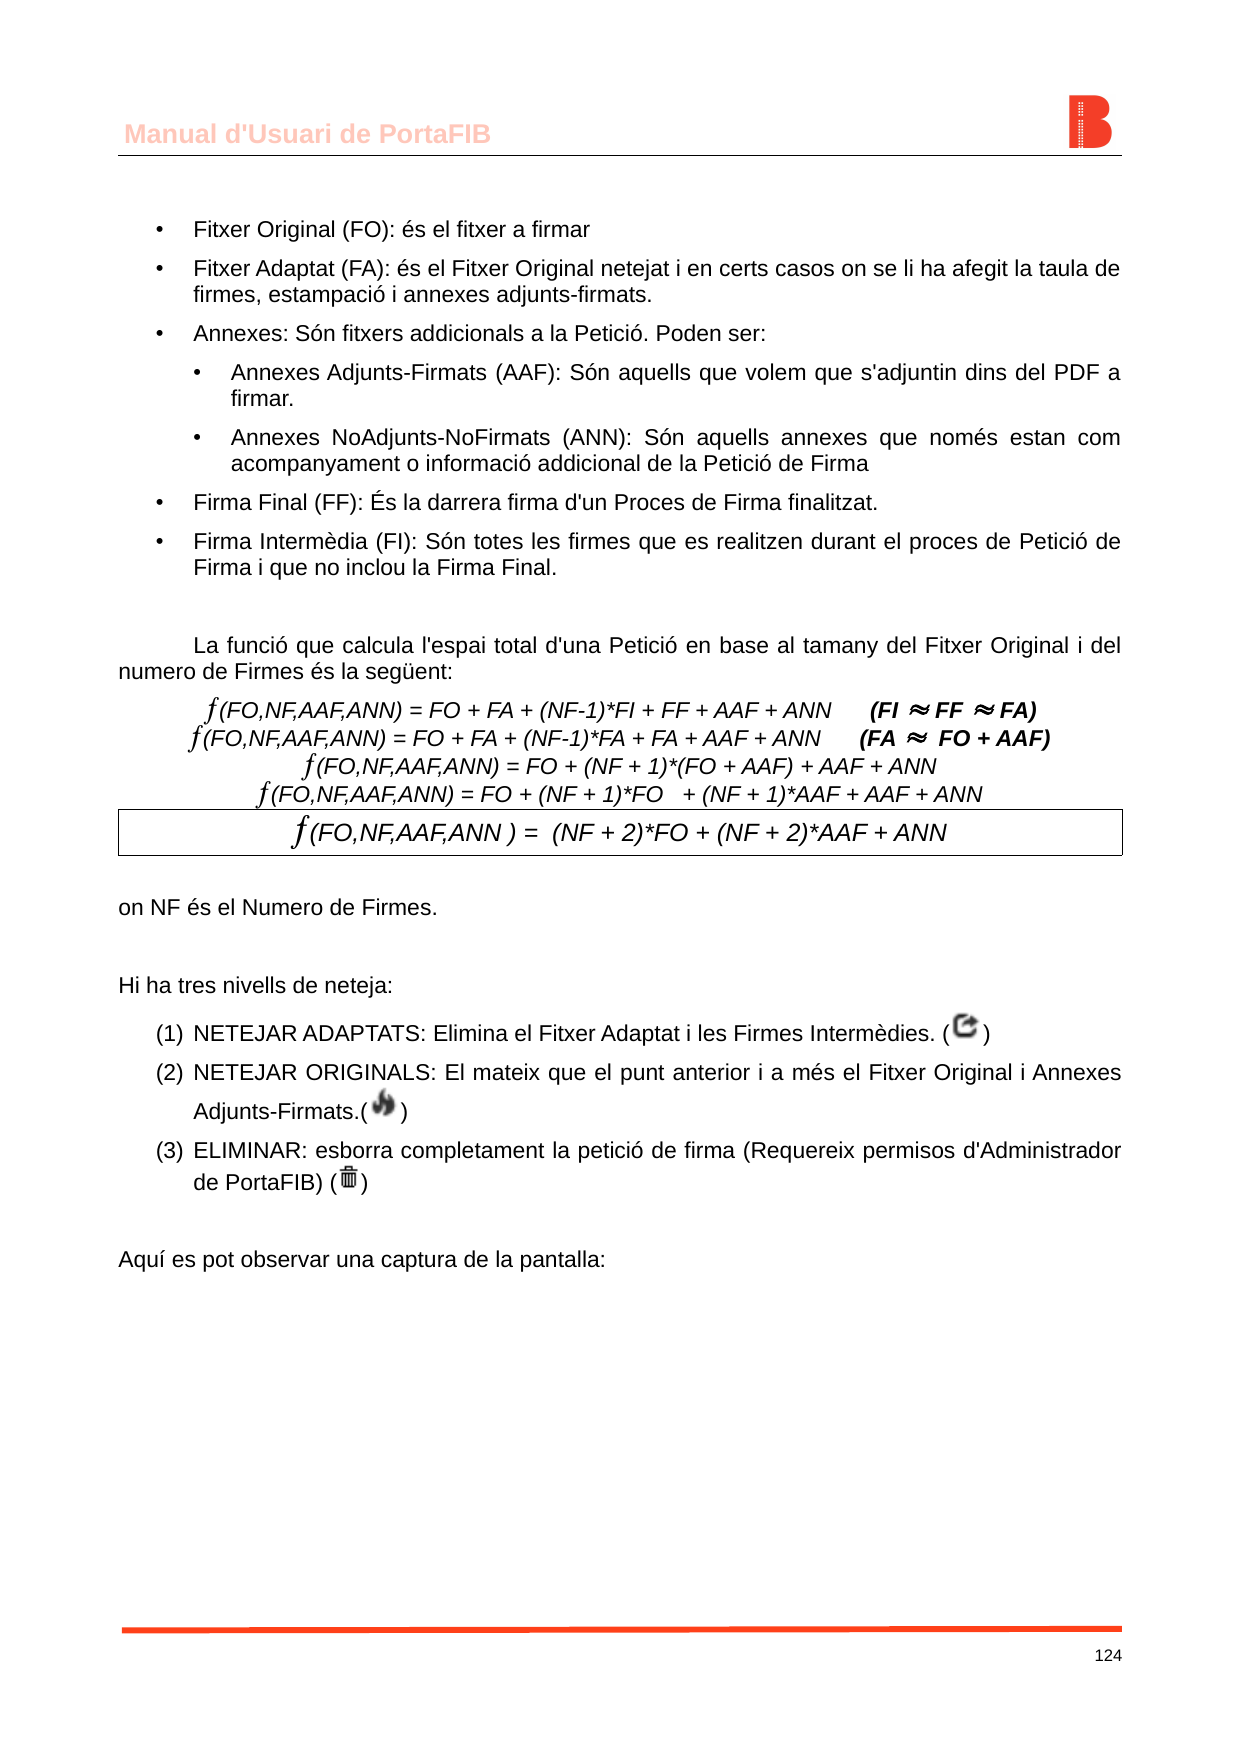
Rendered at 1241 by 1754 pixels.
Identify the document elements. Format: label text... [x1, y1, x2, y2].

picture [337, 1163, 361, 1191]
list Annexes NoAdjunts-NoFirmats (ANN): Són aquells annexes que només estan com acompanyament o informació addicional de la Petició de Firma [193, 424, 1122, 477]
text (FO,NF,AAF,ANN) = FO + FA + (NF-1)*FA + FA + AAF + ANN (FA ≈ FO + AAF) [118, 725, 1122, 753]
list Firma Final (FF): És la darrera firma d'un Proces de Firma finalitzat. [156, 489, 1122, 515]
text La funció que calcula l'espai total d'una Petició en base al tamany del Fitxer Original i del numero de Firmes és la següent: [118, 632, 1122, 685]
list Annexes: Són fitxers addicionals a la Petició. Poden ser: [156, 320, 1122, 346]
text Aquí es pot observar una captura de la pantalla: [118, 1246, 1122, 1273]
list Fitxer Original (FO): és el fitxer a firmar [156, 216, 1122, 242]
picture [1063, 94, 1117, 150]
list ELIMINAR: esborra completament la petició de firma (Requereix permisos d'Administrador de PortaFIB) () [156, 1137, 1122, 1195]
list Fitxer Adaptat (FA): és el Fitxer Original netejat i en certs casos on se li ha afegit la taula de firmes, estampació i annexes adjunts-firmats. [156, 254, 1122, 307]
text (FO,NF,AAF,ANN) = FO + (NF + 1)*(FO + AAF) + AAF + ANN [118, 753, 1122, 781]
text on NF és el Numero de Firmes. [118, 894, 1122, 920]
list NETEJAR ADAPTATS: Elimina el Fitxer Adaptat i les Firmes Intermèdies. () [156, 1010, 1122, 1047]
text (FO,NF,AAF,ANN) = FO + (NF + 1)*FO + (NF + 1)*AAF + AAF + ANN [118, 781, 1122, 809]
list NETEJAR ORIGINALS: El mateix que el punt anterior i a més el Fitxer Original i Annexes Adjunts-Firmats.() [156, 1059, 1122, 1125]
list Firma Intermèdia (FI): Són totes les firmes que es realitzen durant el proces de Petició de Firma i que no inclou la Firma Final. [156, 528, 1122, 581]
text Hi ha tres nivells de neteja: [118, 972, 1122, 998]
table_header (FO,NF,AAF,ANN ) = (NF + 2)*FO + (NF + 2)*AAF + ANN [119, 810, 1122, 855]
picture [367, 1085, 401, 1120]
list Annexes Adjunts-Firmats (AAF): Són aquells que volem que s'adjuntin dins del PDF a firmar. [193, 359, 1122, 411]
picture [950, 1010, 983, 1042]
text (FO,NF,AAF,ANN) = FO + FA + (NF-1)*FI + FF + AAF + ANN (FI ≈ FF ≈ FA) [118, 697, 1122, 725]
